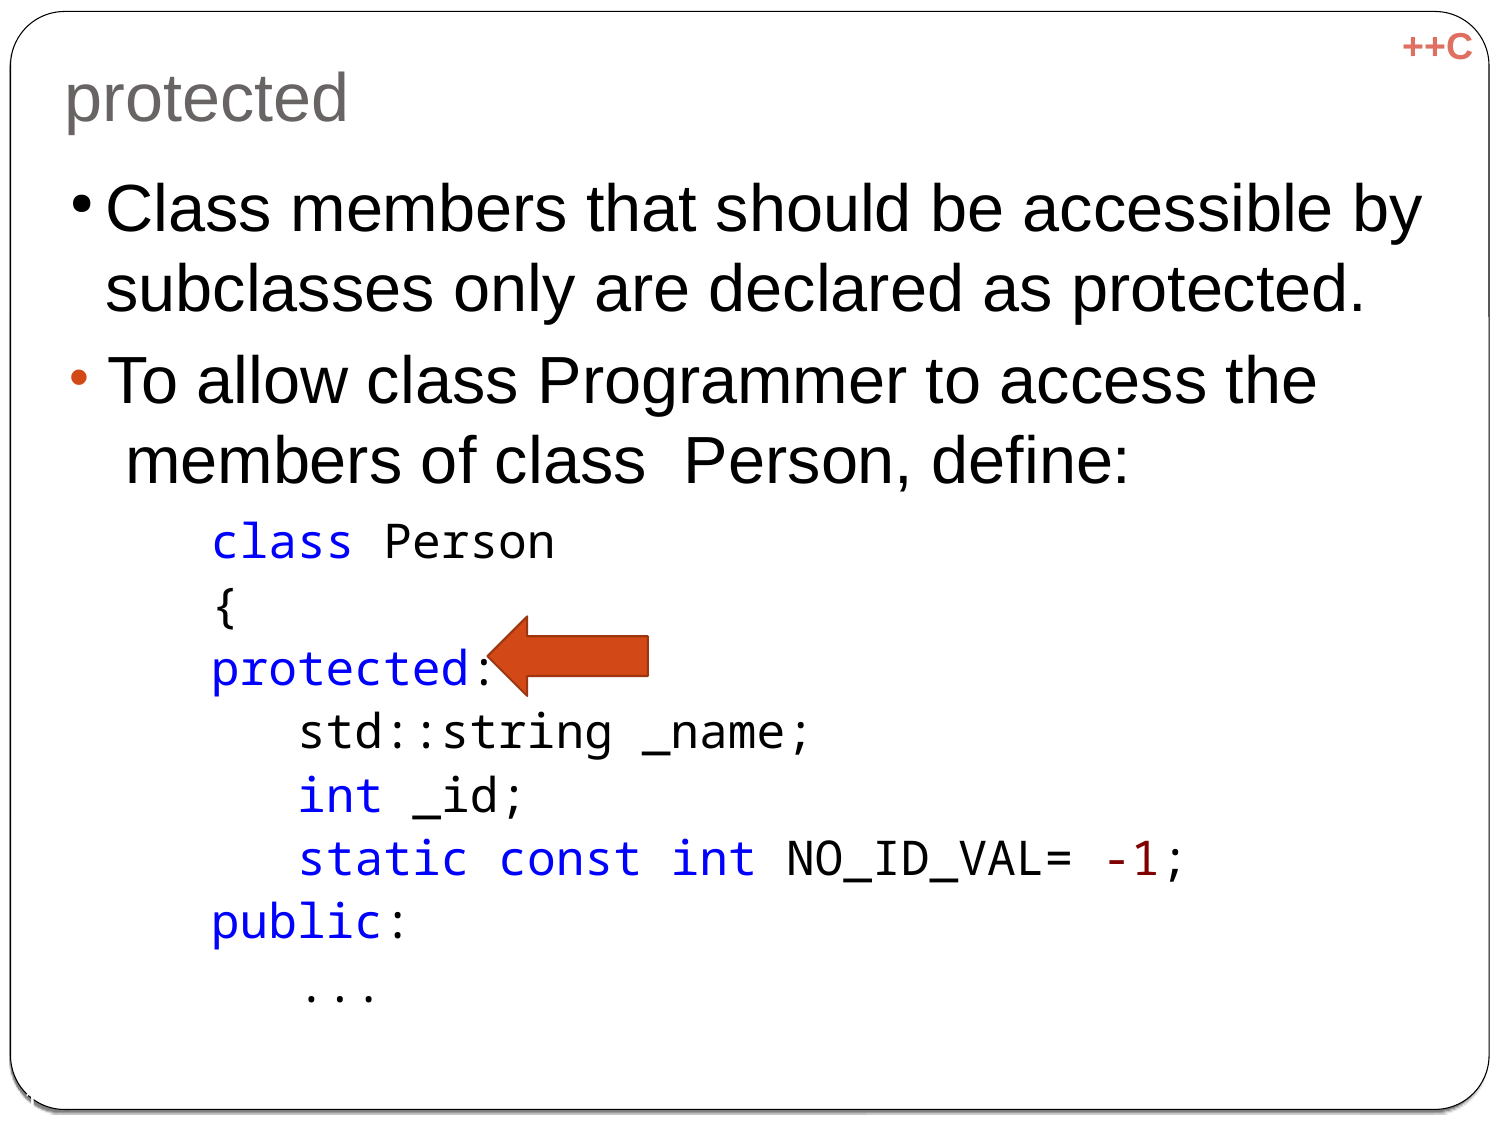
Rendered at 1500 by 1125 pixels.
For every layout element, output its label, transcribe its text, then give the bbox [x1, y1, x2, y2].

text_box Class members that should be accessible by subclasses only are declared as protected. To allow class Programmer to access the members of class Person, define: [55, 157, 1456, 1096]
slide_number [0, 1074, 50, 1125]
list class Person { protected: std::string _name; int _id; static const int NO_ID_VAL= -1; public: ... [1456, 497, 1500, 1023]
title protected [50, 45, 1450, 150]
